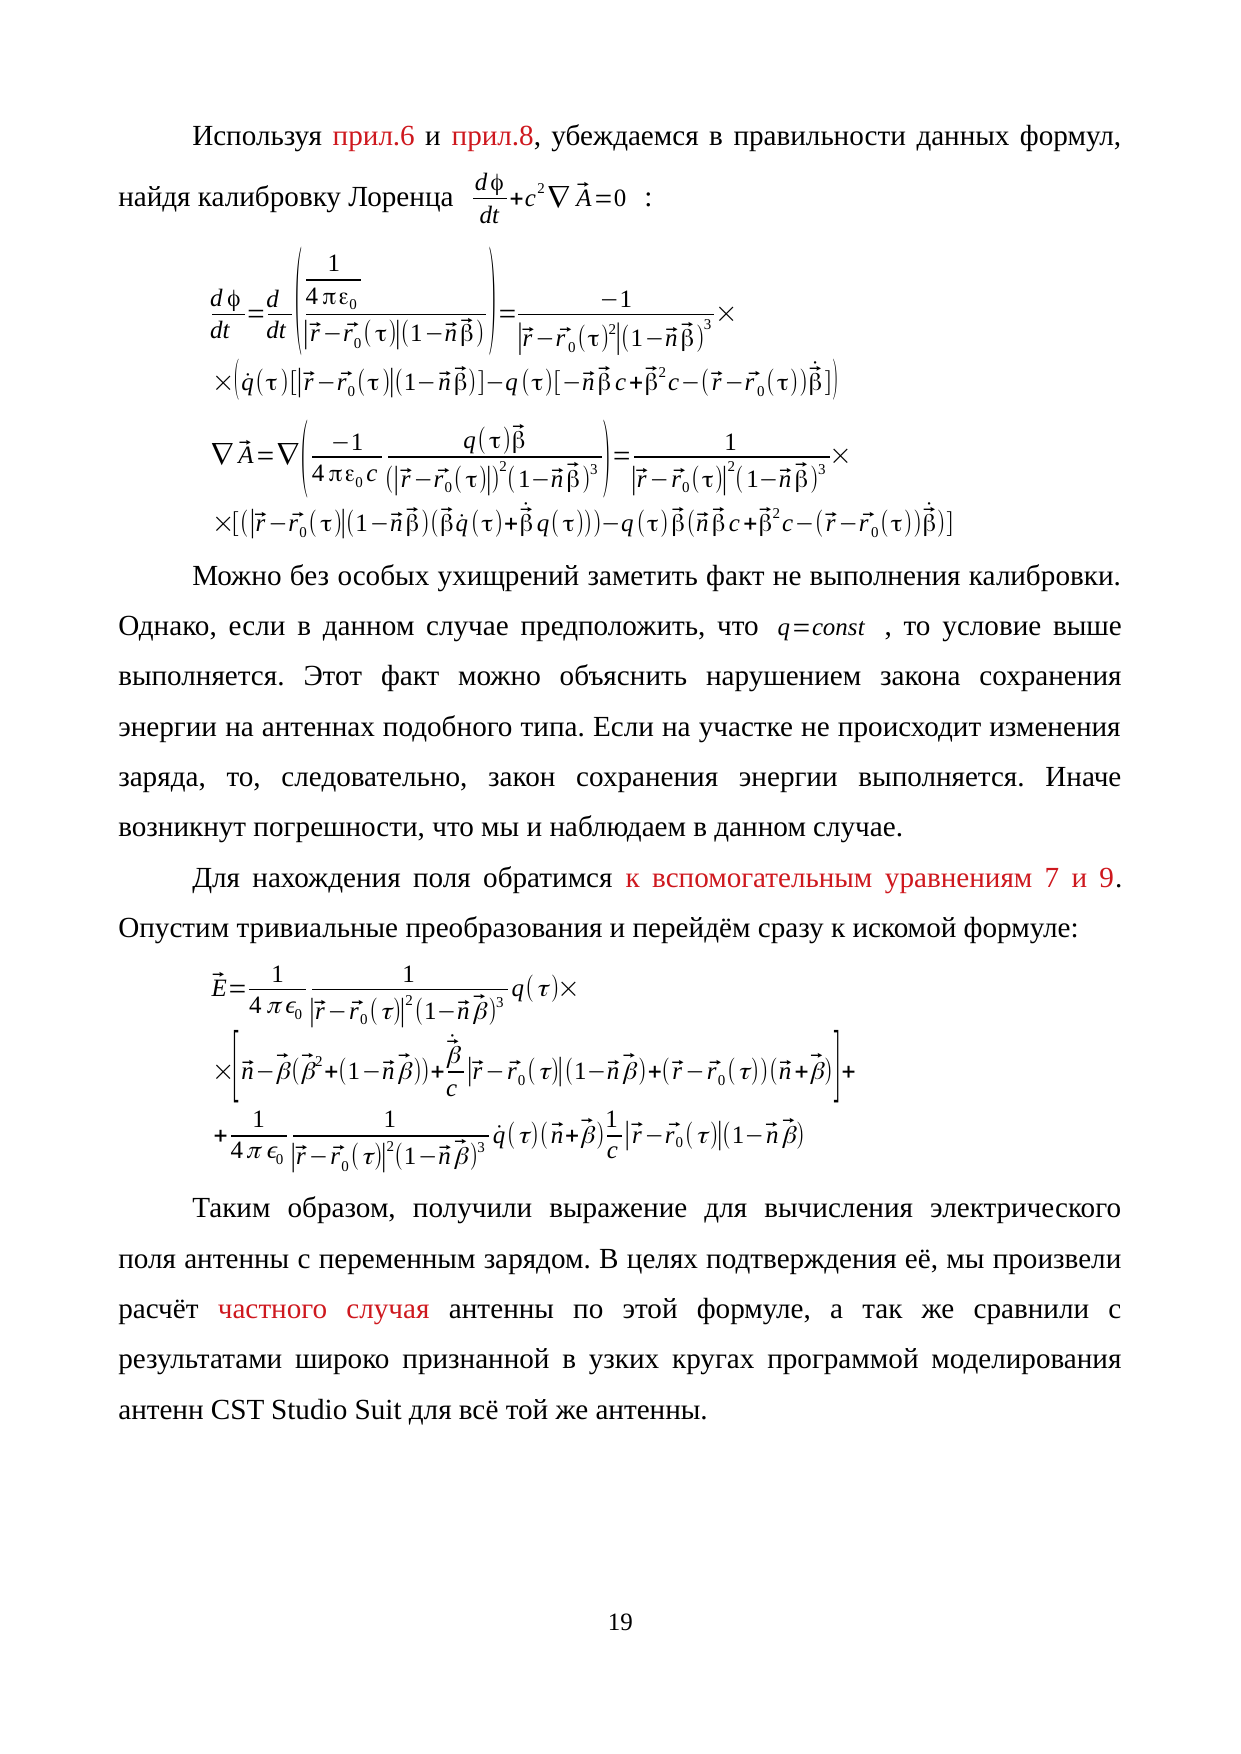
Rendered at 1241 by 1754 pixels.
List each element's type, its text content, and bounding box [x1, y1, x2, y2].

text Таким образом, получили выражение для вычисления электрического поля антенны с переменным зарядом. В целях подтверждения её, мы произвели расчёт частного случая антенны по этой формуле, а так же сравнили с результатами широко признанной в узких кругах программой моделирования антенн CST Studio Suit для всё той же антенны. [118, 1191, 1122, 1425]
text Можно без особых ухищрений заметить факт не выполнения калибровки. Однако, если в данном случае предположить, что, то условие выше выполняется. Этот факт можно объяснить нарушением закона сохранения энергии на антеннах подобного типа. Если на участке не происходит изменения заряда, то, следовательно, закон сохранения энергии выполняется. Иначе возникнут погрешности, что мы и наблюдаем в данном случае. [118, 558, 1122, 843]
text Для нахождения поля обратимся к вспомогательным уравнениям 7 и 9. Опустим тривиальные преобразования и перейдём сразу к искомой формуле: [118, 860, 1122, 943]
text Используя прил.6 и прил.8, убеждаемся в правильности данных формул, найдя калибровку Лоренца: [118, 118, 1122, 228]
